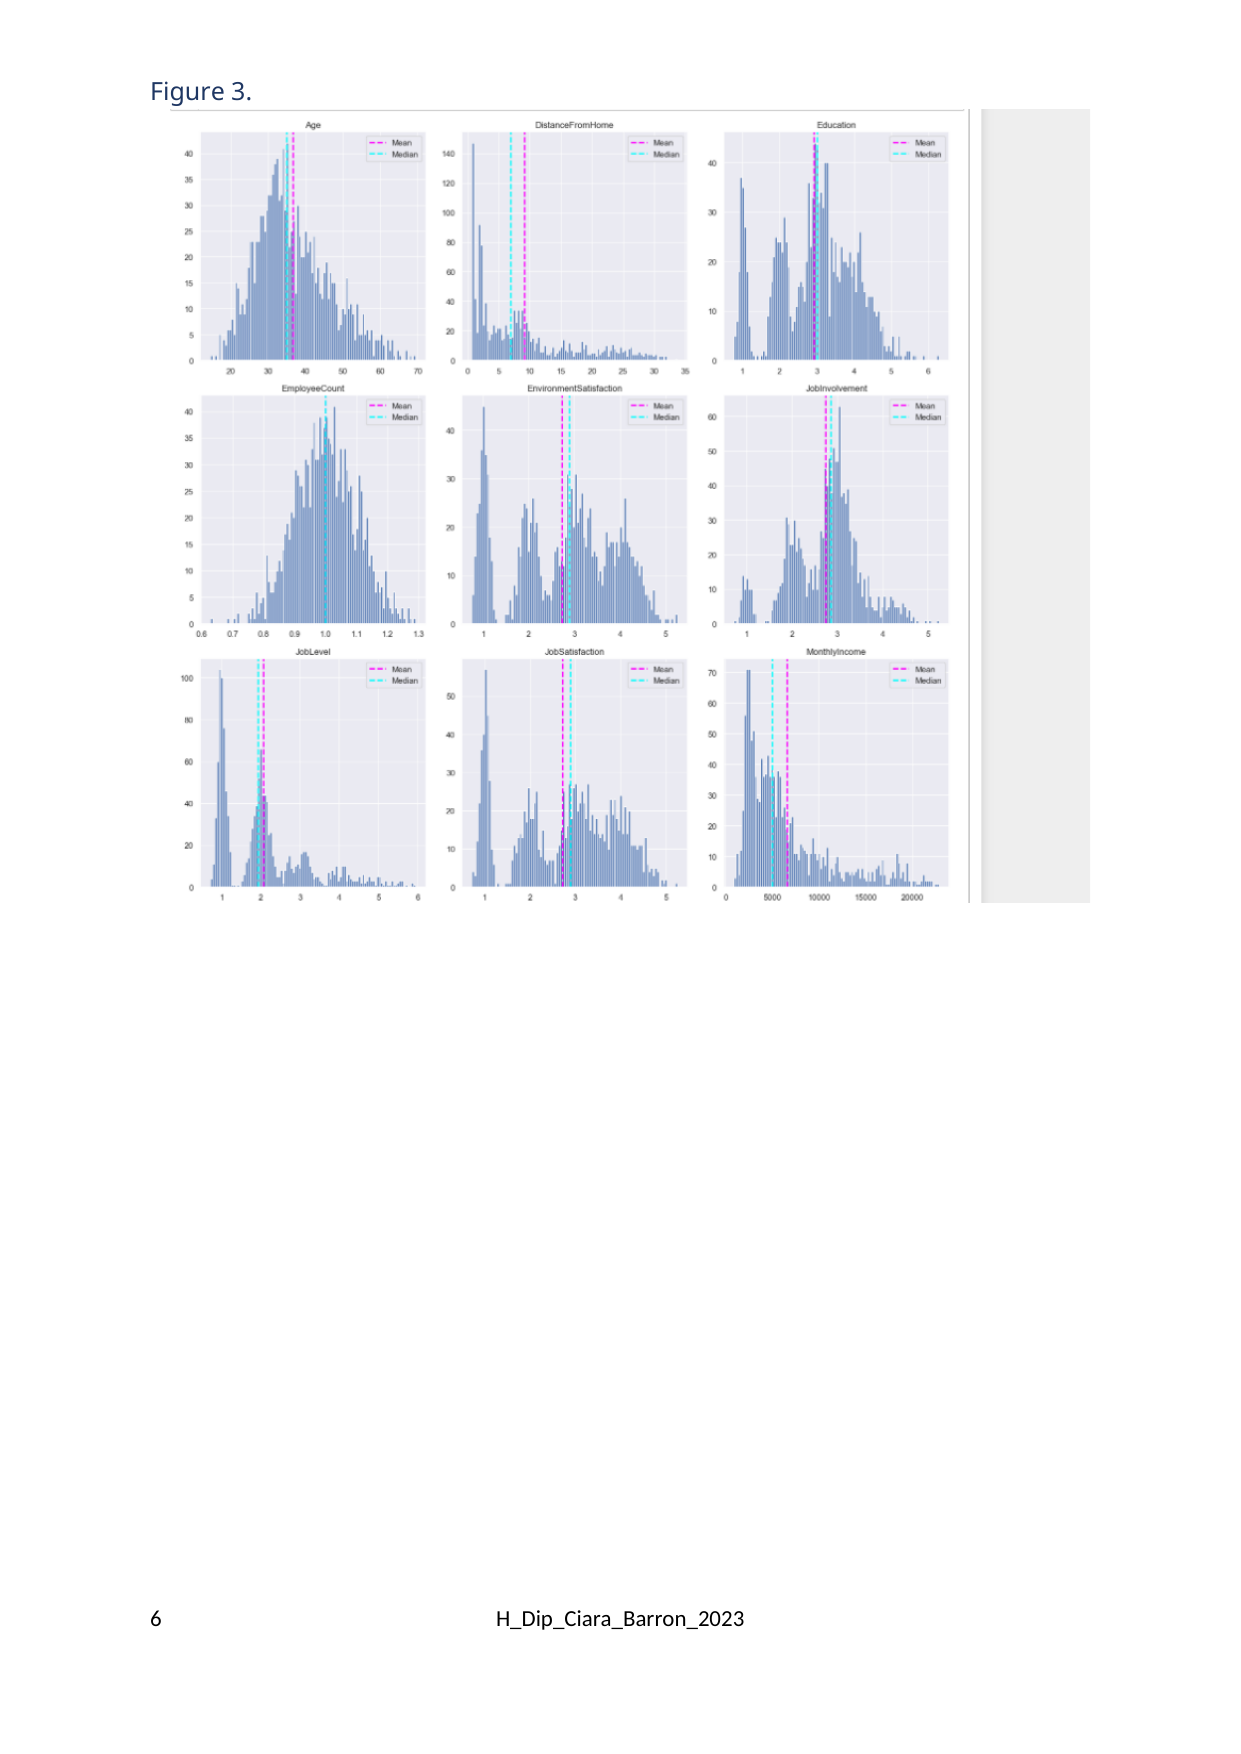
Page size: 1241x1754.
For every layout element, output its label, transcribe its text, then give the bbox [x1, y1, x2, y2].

subtitle Figure 3. [150, 74, 1090, 108]
